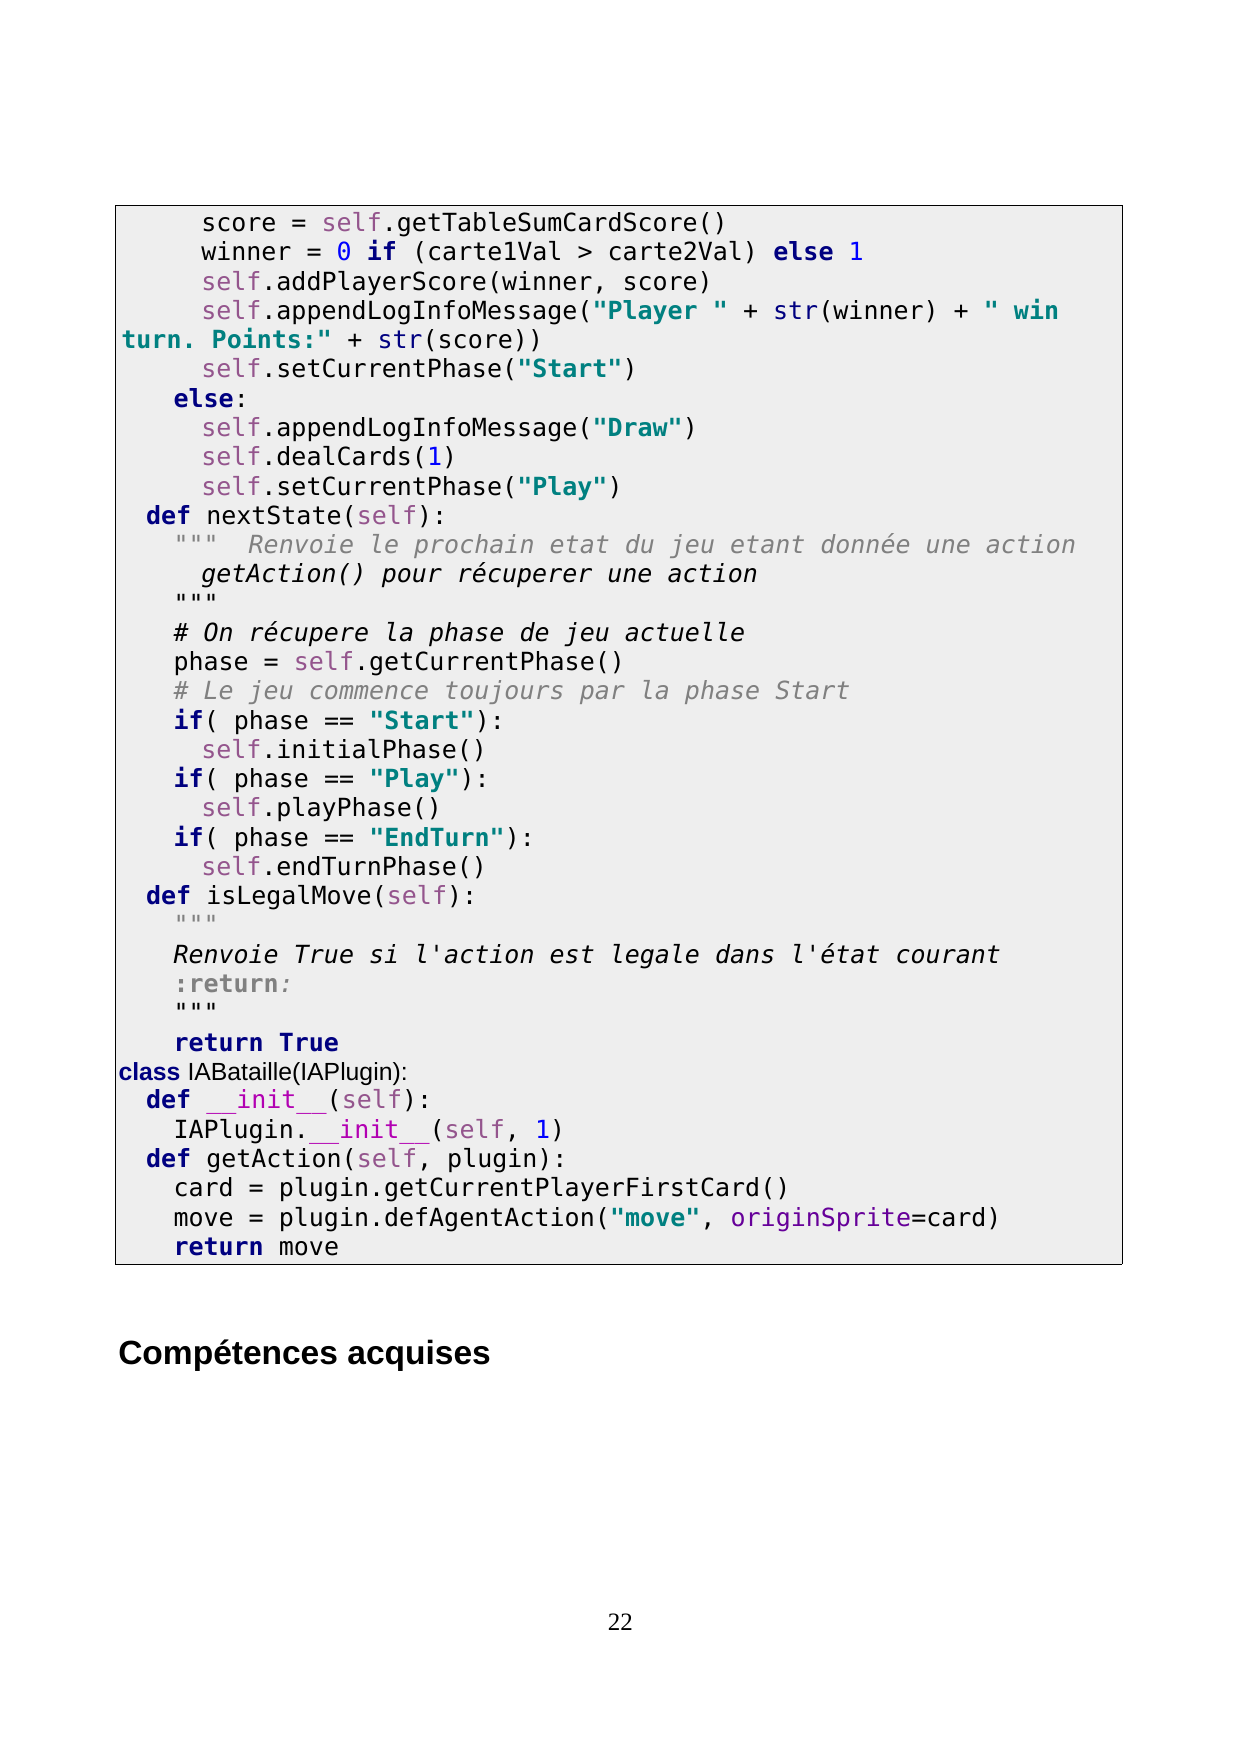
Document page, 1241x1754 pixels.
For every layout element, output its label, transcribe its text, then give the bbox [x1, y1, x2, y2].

text """ Renvoie le prochain etat du jeu etant donnée une action [116, 527, 1122, 556]
text """ [116, 907, 1122, 937]
text class IABataille(IAPlugin): [116, 1054, 1122, 1082]
text getAction() pour récuperer une action [116, 556, 1122, 586]
text winner = 0 if (carte1Val > carte2Val) else 1 [116, 234, 1122, 264]
text self.appendLogInfoMessage("Player " + str(winner) + " win turn. Points:" + str(score)) [116, 293, 1122, 351]
text def getAction(self, plugin): [116, 1141, 1122, 1170]
text def nextState(self): [116, 498, 1122, 527]
text if( phase == "Play"): [116, 761, 1122, 790]
text self.setCurrentPhase("Play") [116, 468, 1122, 498]
text def isLegalMove(self): [116, 878, 1122, 907]
text phase = self.getCurrentPhase() [116, 644, 1122, 673]
text move = plugin.defAgentAction("move", originSprite=card) [116, 1199, 1122, 1229]
text self.appendLogInfoMessage("Draw") [116, 410, 1122, 439]
text self.playPhase() [116, 790, 1122, 820]
text """ [116, 586, 1122, 615]
text Renvoie True si l'action est legale dans l'état courant [116, 937, 1122, 966]
text else: [116, 381, 1122, 410]
subtitle Compétences acquises [118, 1333, 1122, 1372]
text return True [116, 1024, 1122, 1054]
text """ [116, 995, 1122, 1024]
text self.addPlayerScore(winner, score) [116, 264, 1122, 293]
text self.dealCards(1) [116, 439, 1122, 468]
text card = plugin.getCurrentPlayerFirstCard() [116, 1170, 1122, 1199]
text self.initialPhase() [116, 732, 1122, 761]
text self.setCurrentPhase("Start") [116, 351, 1122, 381]
text :return: [116, 966, 1122, 995]
text # On récupere la phase de jeu actuelle [116, 615, 1122, 644]
text if( phase == "Start"): [116, 703, 1122, 732]
text self.endTurnPhase() [116, 849, 1122, 878]
text # Le jeu commence toujours par la phase Start [116, 673, 1122, 703]
text score = self.getTableSumCardScore() [116, 206, 1122, 234]
text if( phase == "EndTurn"): [116, 820, 1122, 849]
text IAPlugin.__init__(self, 1) [116, 1112, 1122, 1141]
text def __init__(self): [116, 1082, 1122, 1112]
text return move [116, 1229, 1122, 1264]
